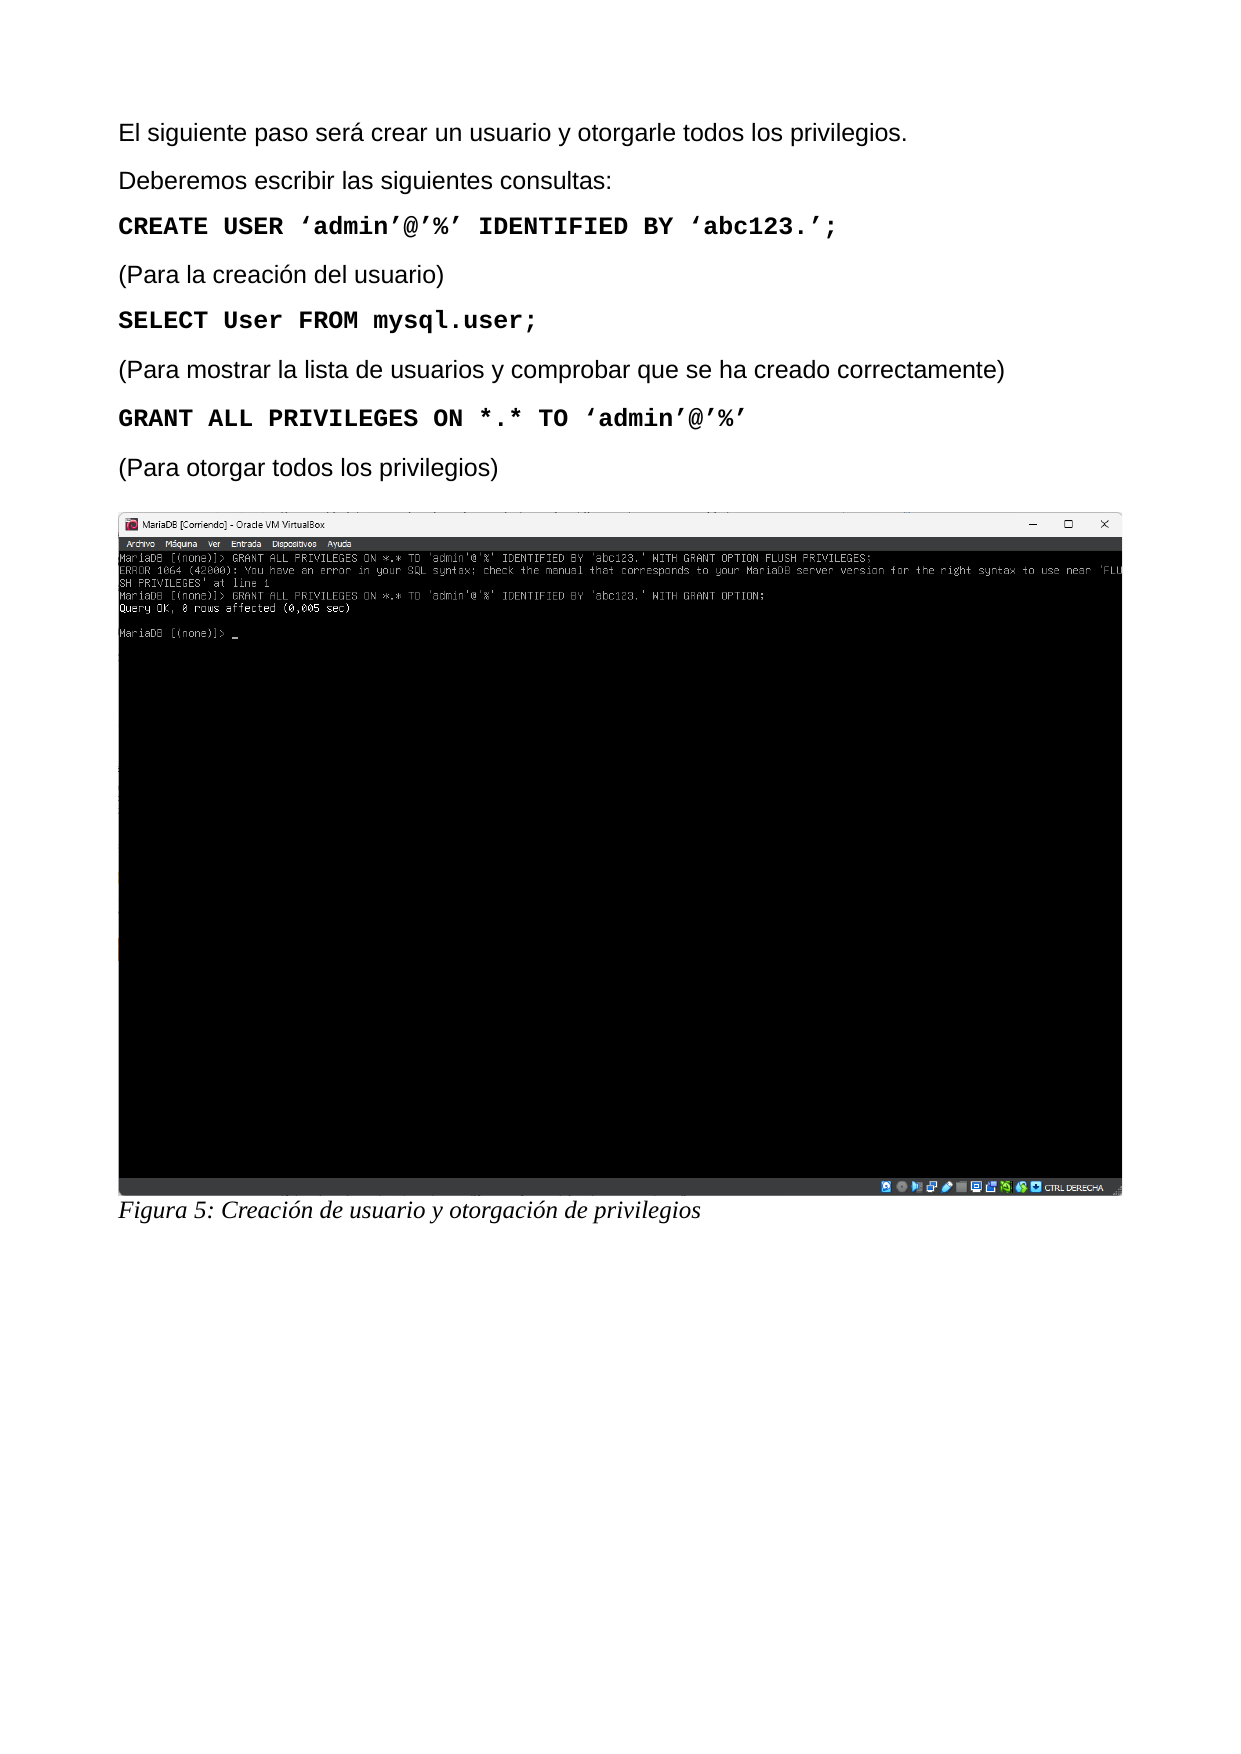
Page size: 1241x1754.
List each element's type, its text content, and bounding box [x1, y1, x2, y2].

text El siguiente paso será crear un usuario y otorgarle todos los privilegios. [118, 118, 1122, 147]
text (Para la creación del usuario) [118, 260, 1122, 289]
text Figura 5: Creación de usuario y otorgación de privilegios [118, 1196, 1122, 1224]
text SELECT User FROM mysql.user; [118, 308, 1122, 336]
picture [118, 512, 1123, 1196]
text (Para otorgar todos los privilegios) [118, 453, 1122, 481]
text GRANT ALL PRIVILEGES ON *.* TO ‘admin’@’%’ [118, 403, 1122, 433]
text Deberemos escribir las siguientes consultas: [118, 166, 1122, 194]
text CREATE USER ‘admin’@’%’ IDENTIFIED BY ‘abc123.’; [118, 213, 1122, 242]
text (Para mostrar la lista de usuarios y comprobar que se ha creado correctamente) [118, 355, 1122, 384]
